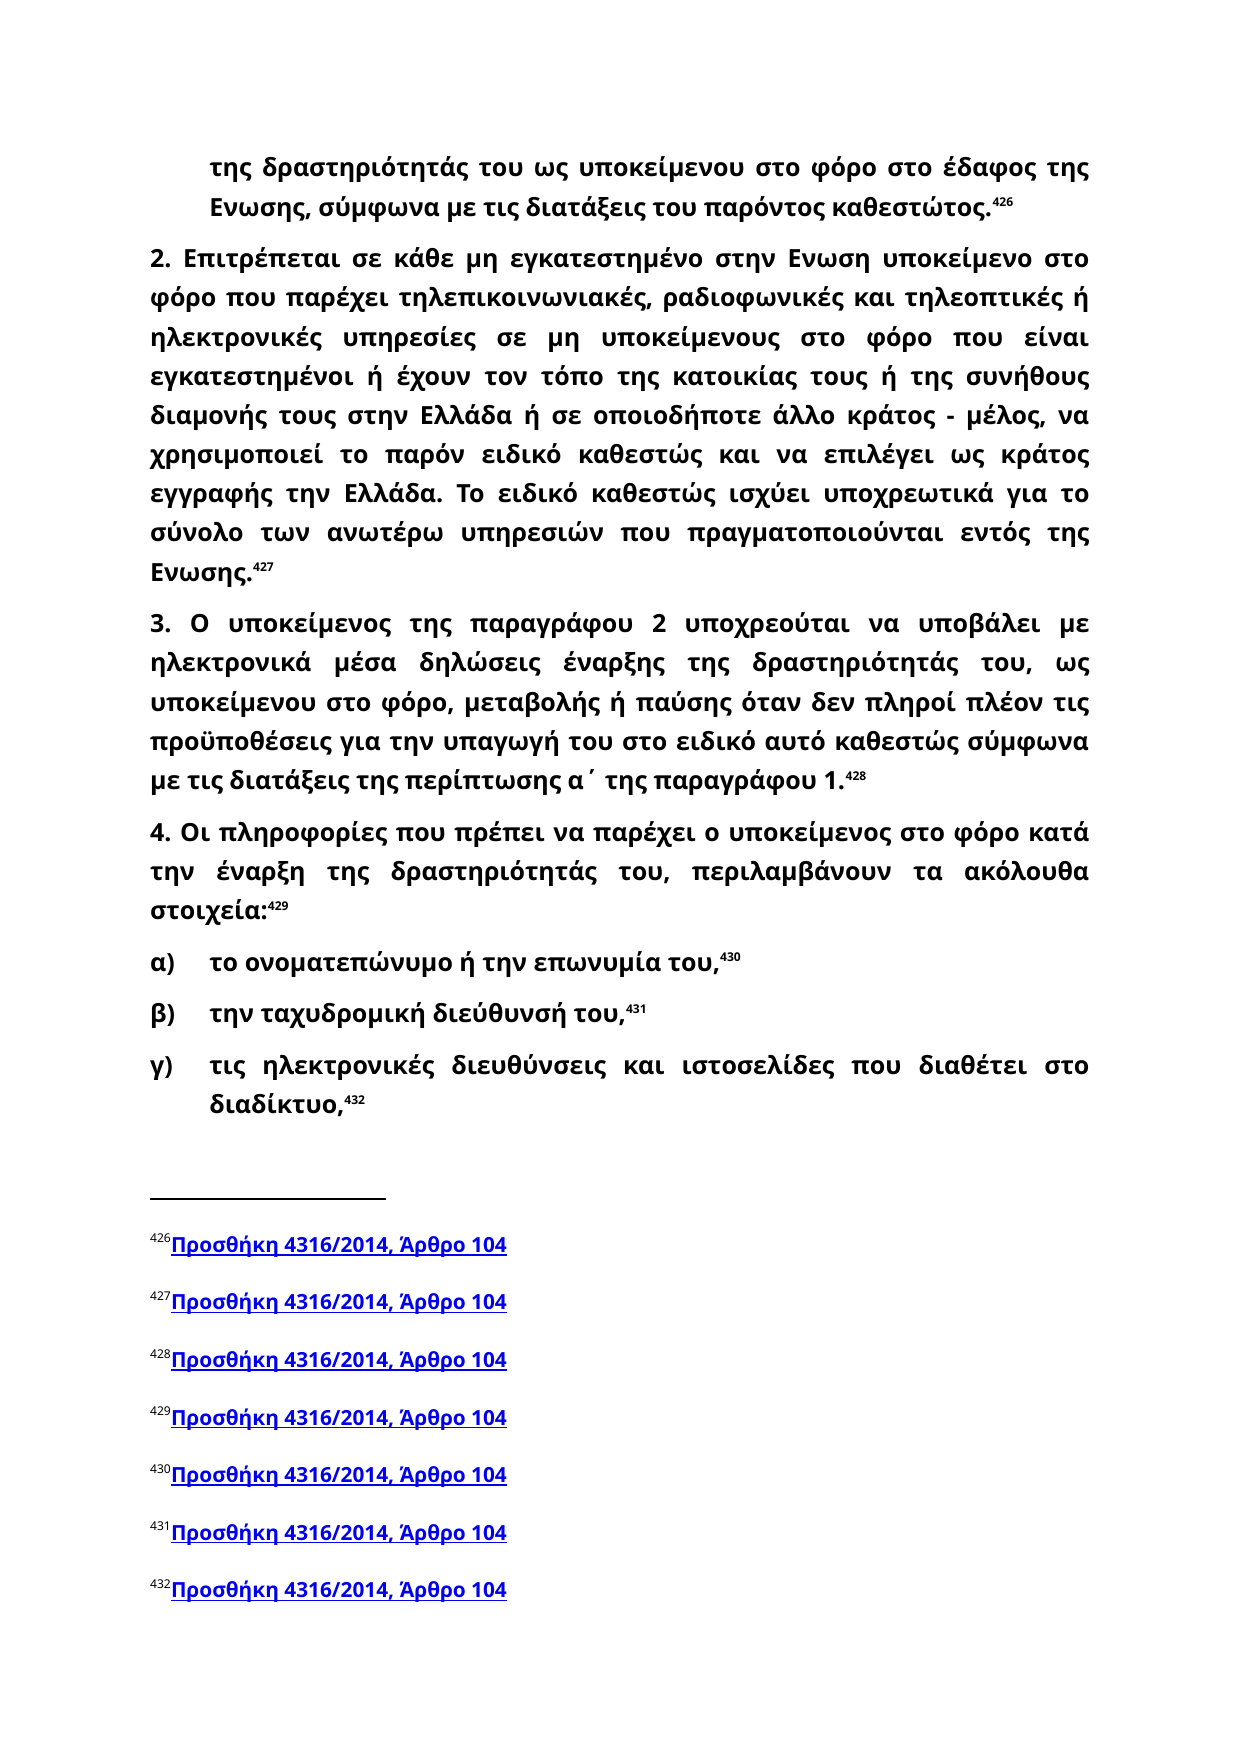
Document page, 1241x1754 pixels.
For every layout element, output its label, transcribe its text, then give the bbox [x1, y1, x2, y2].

text 3. Ο υποκείμενος της παραγράφου 2 υποχρεούται να υποβάλει με ηλεκτρονικά μέσα δηλώσεις έναρξης της δραστηριότητάς του, ως υποκείμενου στο φόρο, μεταβολής ή παύσης όταν δεν πληροί πλέον τις προϋποθέσεις για την υπαγωγή του στο ειδικό αυτό καθεστώς σύμφωνα με τις διατάξεις της περίπτωσης α΄ της παραγράφου 1. [150, 606, 1090, 797]
text Προσθήκη 4316/2014, Άρθρο 104 [150, 1576, 1090, 1604]
list α) το ονοματεπώνυμο ή την επωνυμία του, [150, 944, 1090, 978]
text Προσθήκη 4316/2014, Άρθρο 104 [150, 1230, 1090, 1258]
text Προσθήκη 4316/2014, Άρθρο 104 [150, 1460, 1090, 1489]
text Προσθήκη 4316/2014, Άρθρο 104 [150, 1403, 1090, 1431]
text Προσθήκη 4316/2014, Άρθρο 104 [150, 1518, 1090, 1546]
text 2. Επιτρέπεται σε κάθε μη εγκατεστημένο στην Ενωση υποκείμενο στο φόρο που παρέχει τηλεπικοινωνιακές, ραδιοφωνικές και τηλεοπτικές ή ηλεκτρονικές υπηρεσίες σε μη υποκείμενους στο φόρο που είναι εγκατεστημένοι ή έχουν τον τόπο της κατοικίας τους ή της συνήθους διαμονής τους στην Ελλάδα ή σε οποιοδήποτε άλλο κράτος - μέλος, να χρησιμοποιεί το παρόν ειδικό καθεστώς και να επιλέγει ως κράτος εγγραφής την Ελλάδα. Το ειδικό καθεστώς ισχύει υποχρεωτικά για το σύνολο των ανωτέρω υπηρεσιών που πραγματοποιούνται εντός της Ενωσης. [150, 241, 1090, 588]
text 4. Οι πληροφορίες που πρέπει να παρέχει ο υποκείμενος στο φόρο κατά την έναρξη της δραστηριότητάς του, περιλαμβάνουν τα ακόλουθα στοιχεία: [150, 814, 1090, 927]
text Προσθήκη 4316/2014, Άρθρο 104 [150, 1345, 1090, 1373]
list της δραστηριότητάς του ως υποκείμενου στο φόρο στο έδαφος της Ενωσης, σύμφωνα με τις διατάξεις του παρόντος καθεστώτος. [150, 150, 1090, 223]
list γ) τις ηλεκτρονικές διευθύνσεις και ιστοσελίδες που διαθέτει στο διαδίκτυο, [150, 1047, 1090, 1121]
text Προσθήκη 4316/2014, Άρθρο 104 [150, 1287, 1090, 1316]
list β) την ταχυδρομική διεύθυνσή του, [150, 996, 1090, 1030]
